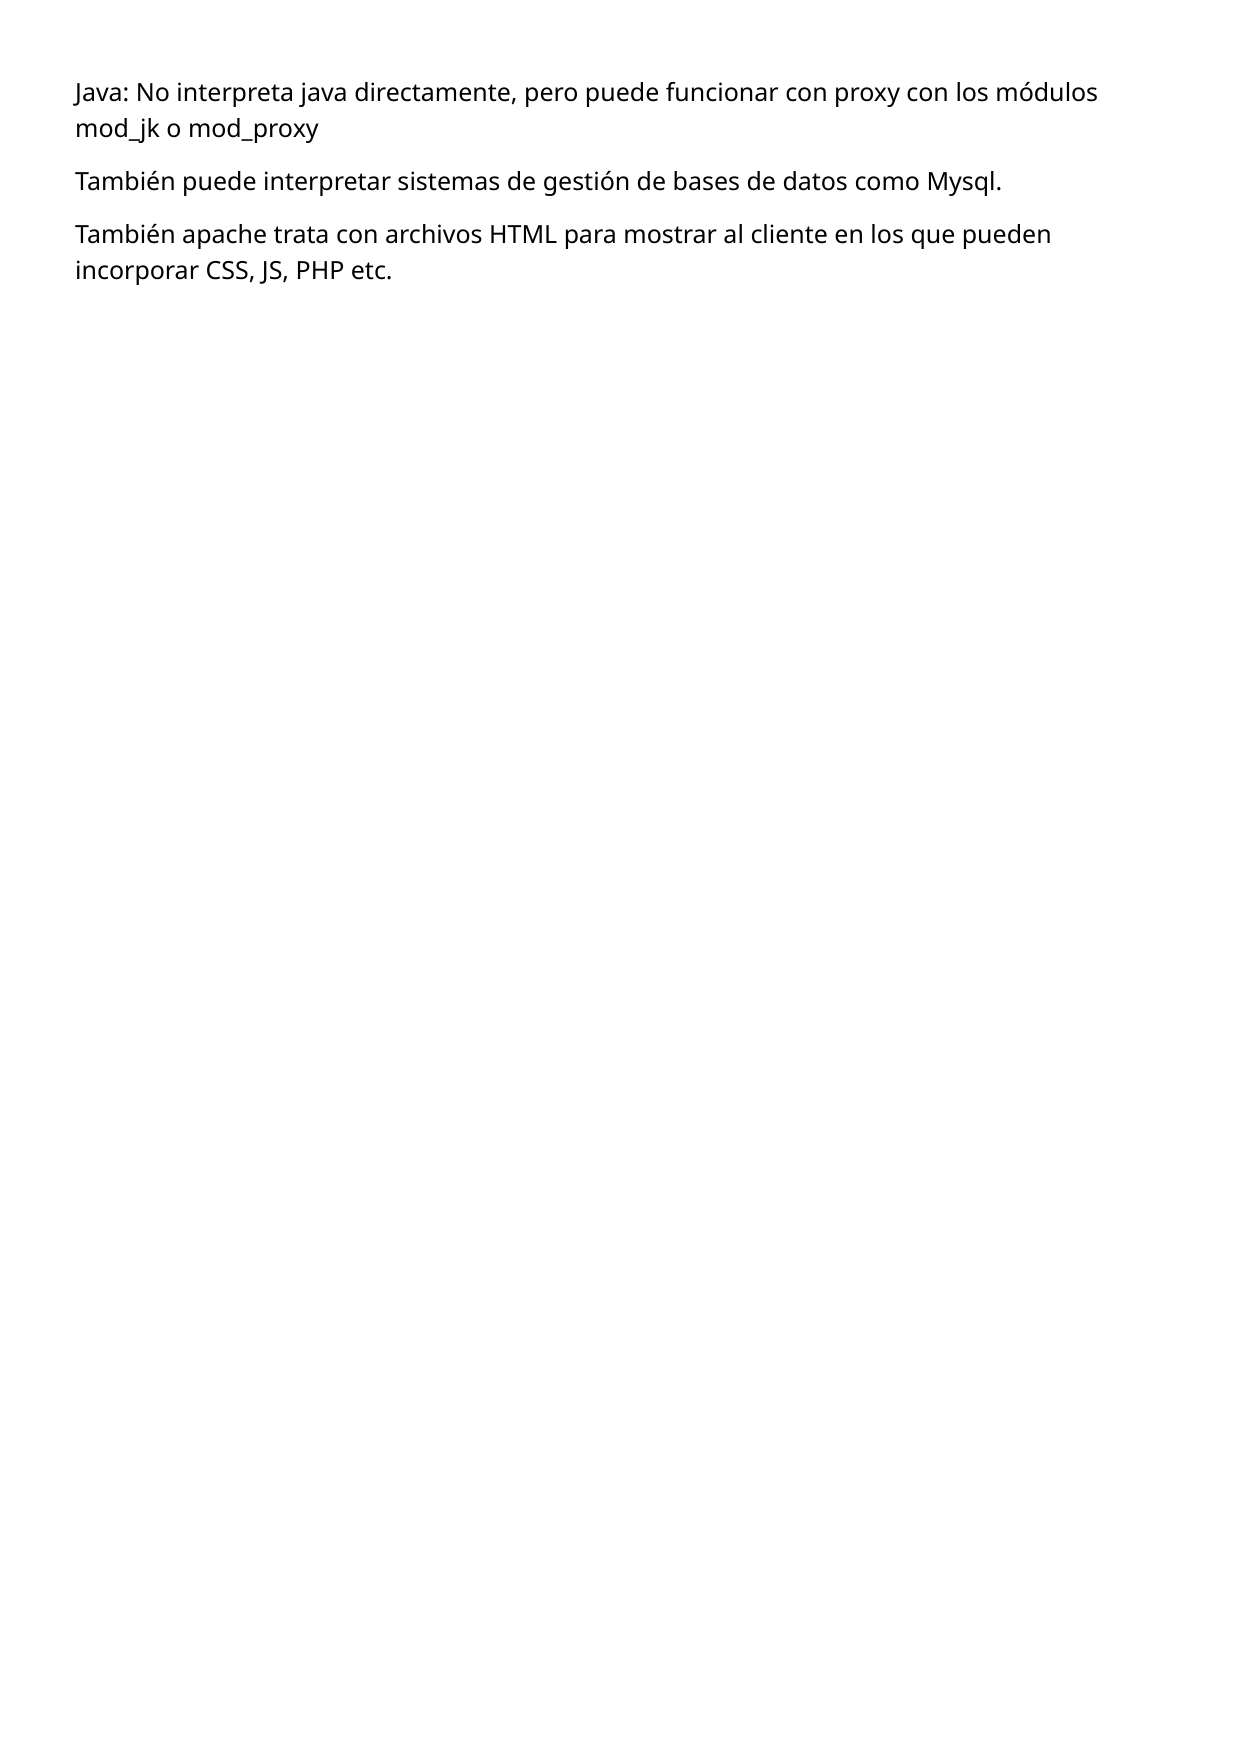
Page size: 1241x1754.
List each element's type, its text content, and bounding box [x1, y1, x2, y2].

text Java: No interpreta java directamente, pero puede funcionar con proxy con los módulos mod_jk o mod_proxy [75, 75, 1165, 145]
text También apache trata con archivos HTML para mostrar al cliente en los que pueden incorporar CSS, JS, PHP etc. [75, 216, 1165, 287]
text También puede interpretar sistemas de gestión de bases de datos como Mysql. [75, 164, 1165, 198]
